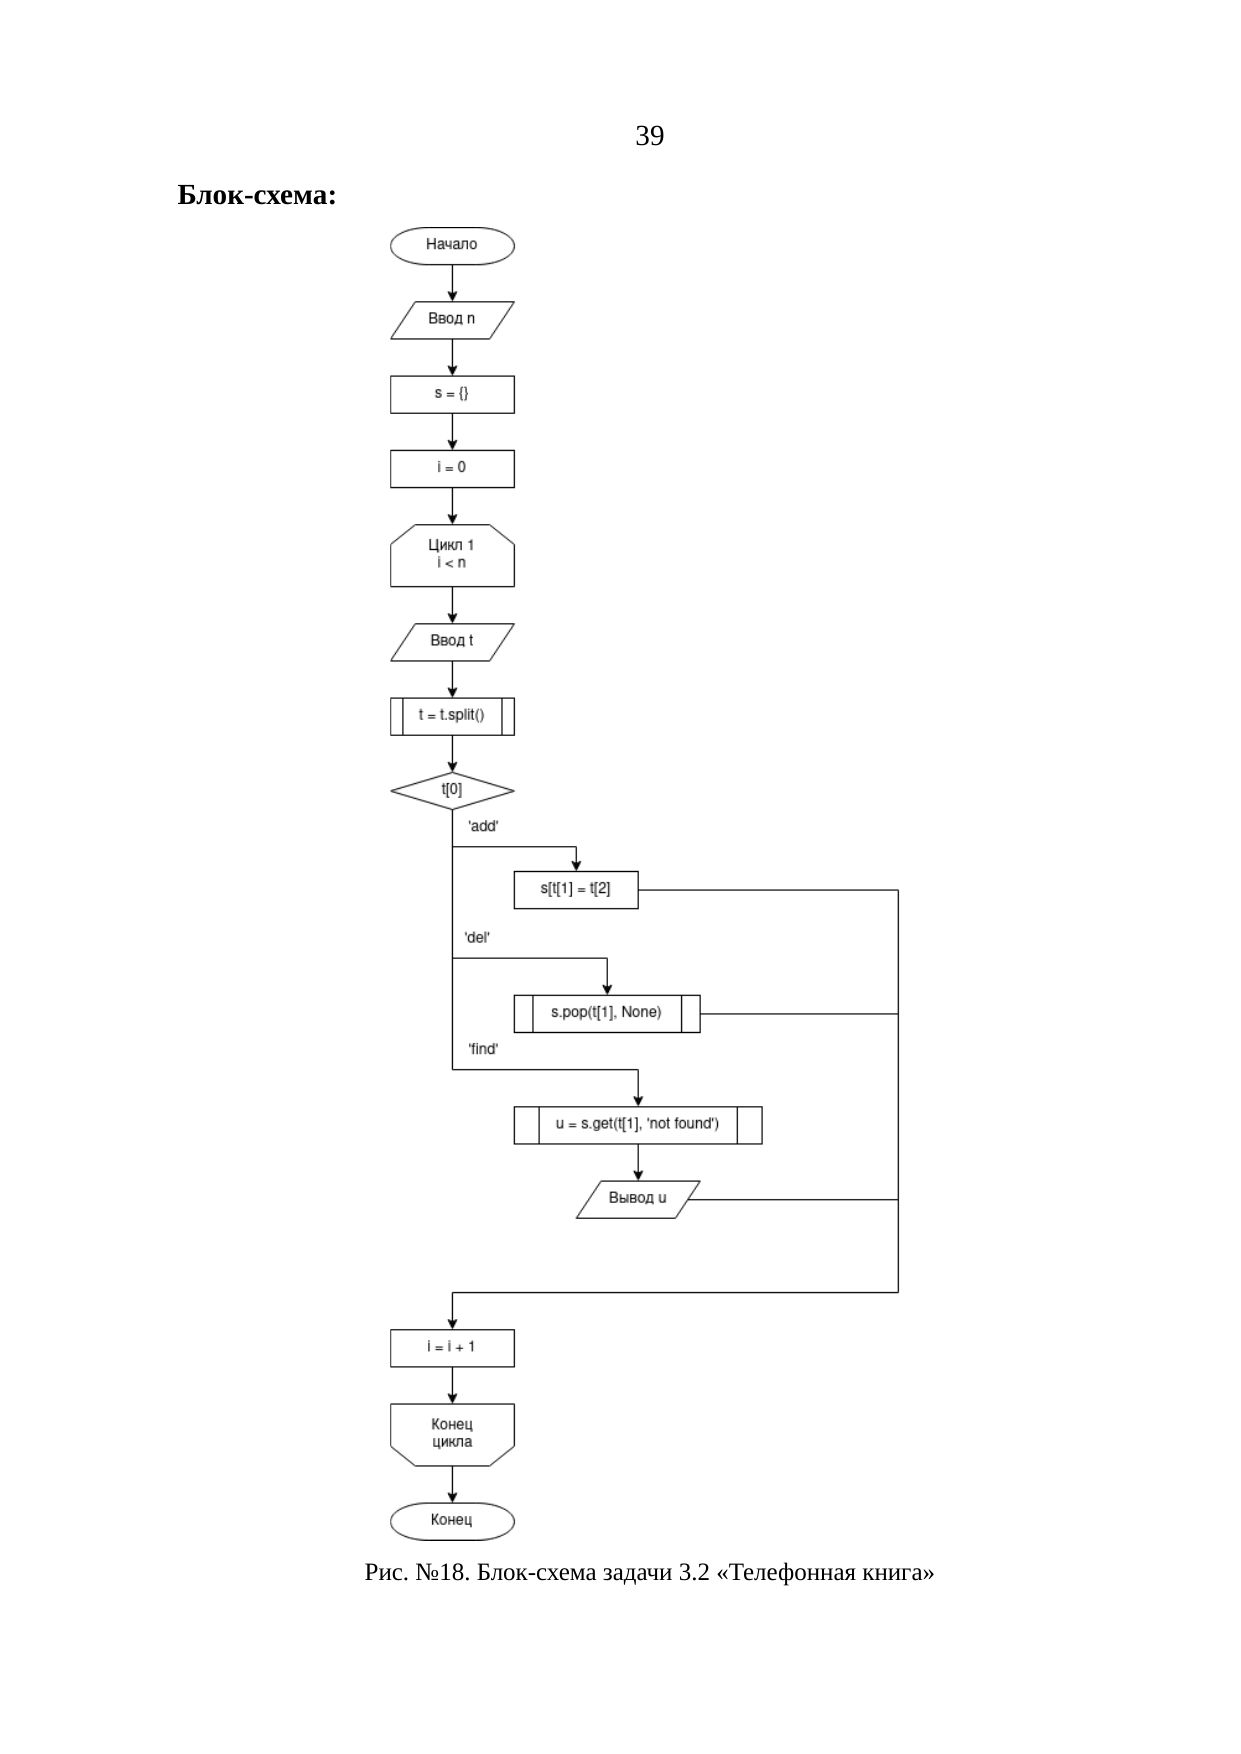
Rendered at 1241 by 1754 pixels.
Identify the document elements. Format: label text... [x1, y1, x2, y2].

text Рис. №18. Блок-схема задачи 3.2 «Телефонная книга» [177, 1557, 1122, 1586]
text Блок-схема: [177, 177, 1122, 211]
picture [390, 227, 909, 1541]
